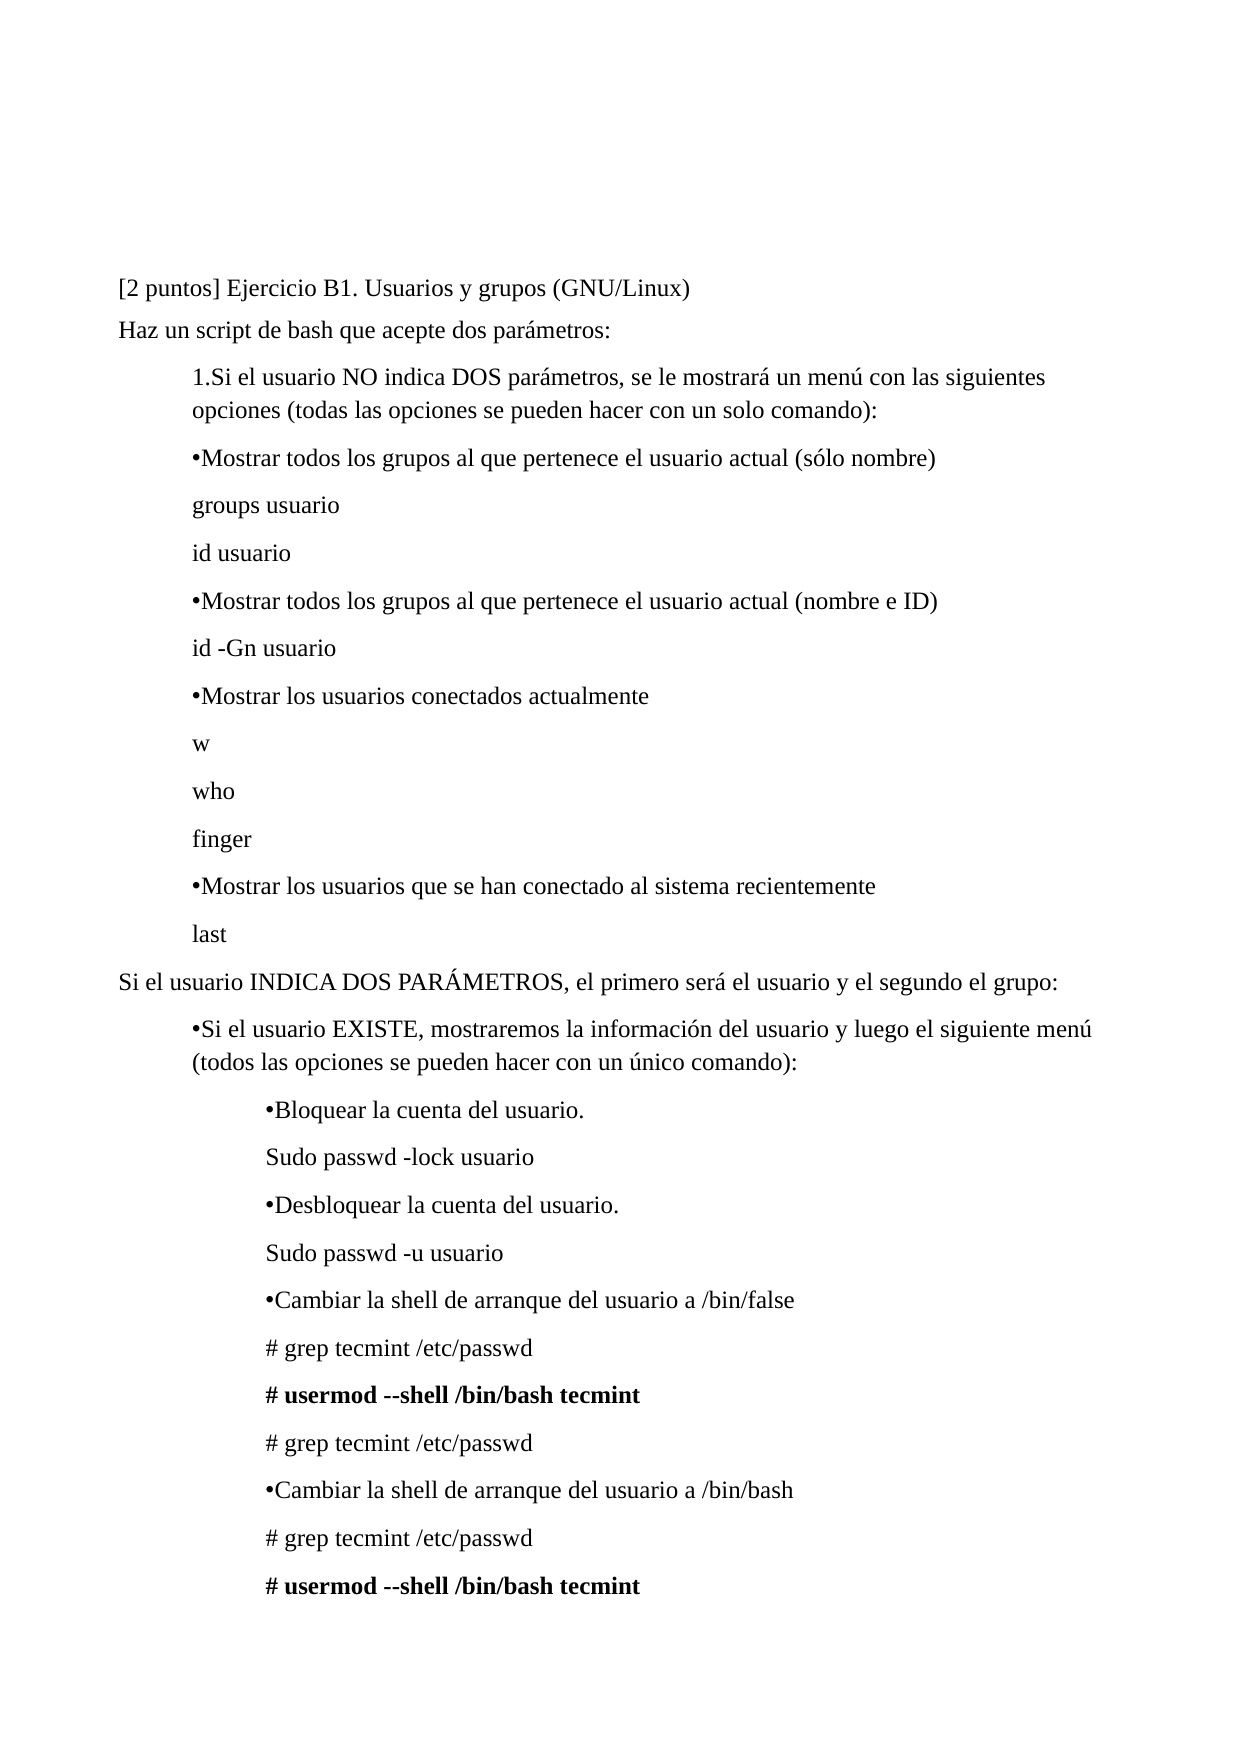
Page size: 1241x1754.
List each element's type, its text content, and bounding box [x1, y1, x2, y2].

text Haz un script de bash que acepte dos parámetros: [118, 315, 1122, 343]
list Sudo passwd -u usuario [118, 1238, 1122, 1266]
list Si el usuario NO indica DOS parámetros, se le mostrará un menú con las siguientes opciones (todas las opciones se pueden hacer con un solo comando): [118, 362, 1122, 424]
list id -Gn usuario [118, 633, 1122, 662]
subtitle [2 puntos] Ejercicio B1. Usuarios y grupos (GNU/Linux) [118, 273, 1122, 302]
list # grep tecmint /etc/passwd [118, 1428, 1122, 1457]
list last [118, 919, 1122, 948]
list Si el usuario EXISTE, mostraremos la información del usuario y luego el siguiente menú (todos las opciones se pueden hacer con un único comando): [118, 1014, 1122, 1076]
list Mostrar los usuarios que se han conectado al sistema recientemente [118, 871, 1122, 900]
list id usuario [118, 538, 1122, 567]
list Mostrar los usuarios conectados actualmente [118, 681, 1122, 710]
list # usermod --shell /bin/bash tecmint [118, 1571, 1122, 1599]
list Mostrar todos los grupos al que pertenece el usuario actual (sólo nombre) [118, 443, 1122, 472]
list # grep tecmint /etc/passwd [118, 1523, 1122, 1552]
list w [118, 728, 1122, 757]
list who [118, 776, 1122, 805]
list groups usuario [118, 491, 1122, 519]
list Desbloquear la cuenta del usuario. [118, 1190, 1122, 1219]
text Si el usuario INDICA DOS PARÁMETROS, el primero será el usuario y el segundo el grupo: [118, 967, 1122, 995]
list Sudo passwd -lock usuario [118, 1142, 1122, 1171]
list Cambiar la shell de arranque del usuario a /bin/false [118, 1285, 1122, 1314]
list Bloquear la cuenta del usuario. [118, 1095, 1122, 1123]
list # grep tecmint /etc/passwd [118, 1333, 1122, 1362]
list Cambiar la shell de arranque del usuario a /bin/bash [118, 1476, 1122, 1504]
list finger [118, 824, 1122, 852]
list # usermod --shell /bin/bash tecmint [118, 1380, 1122, 1409]
list Mostrar todos los grupos al que pertenece el usuario actual (nombre e ID) [118, 586, 1122, 614]
